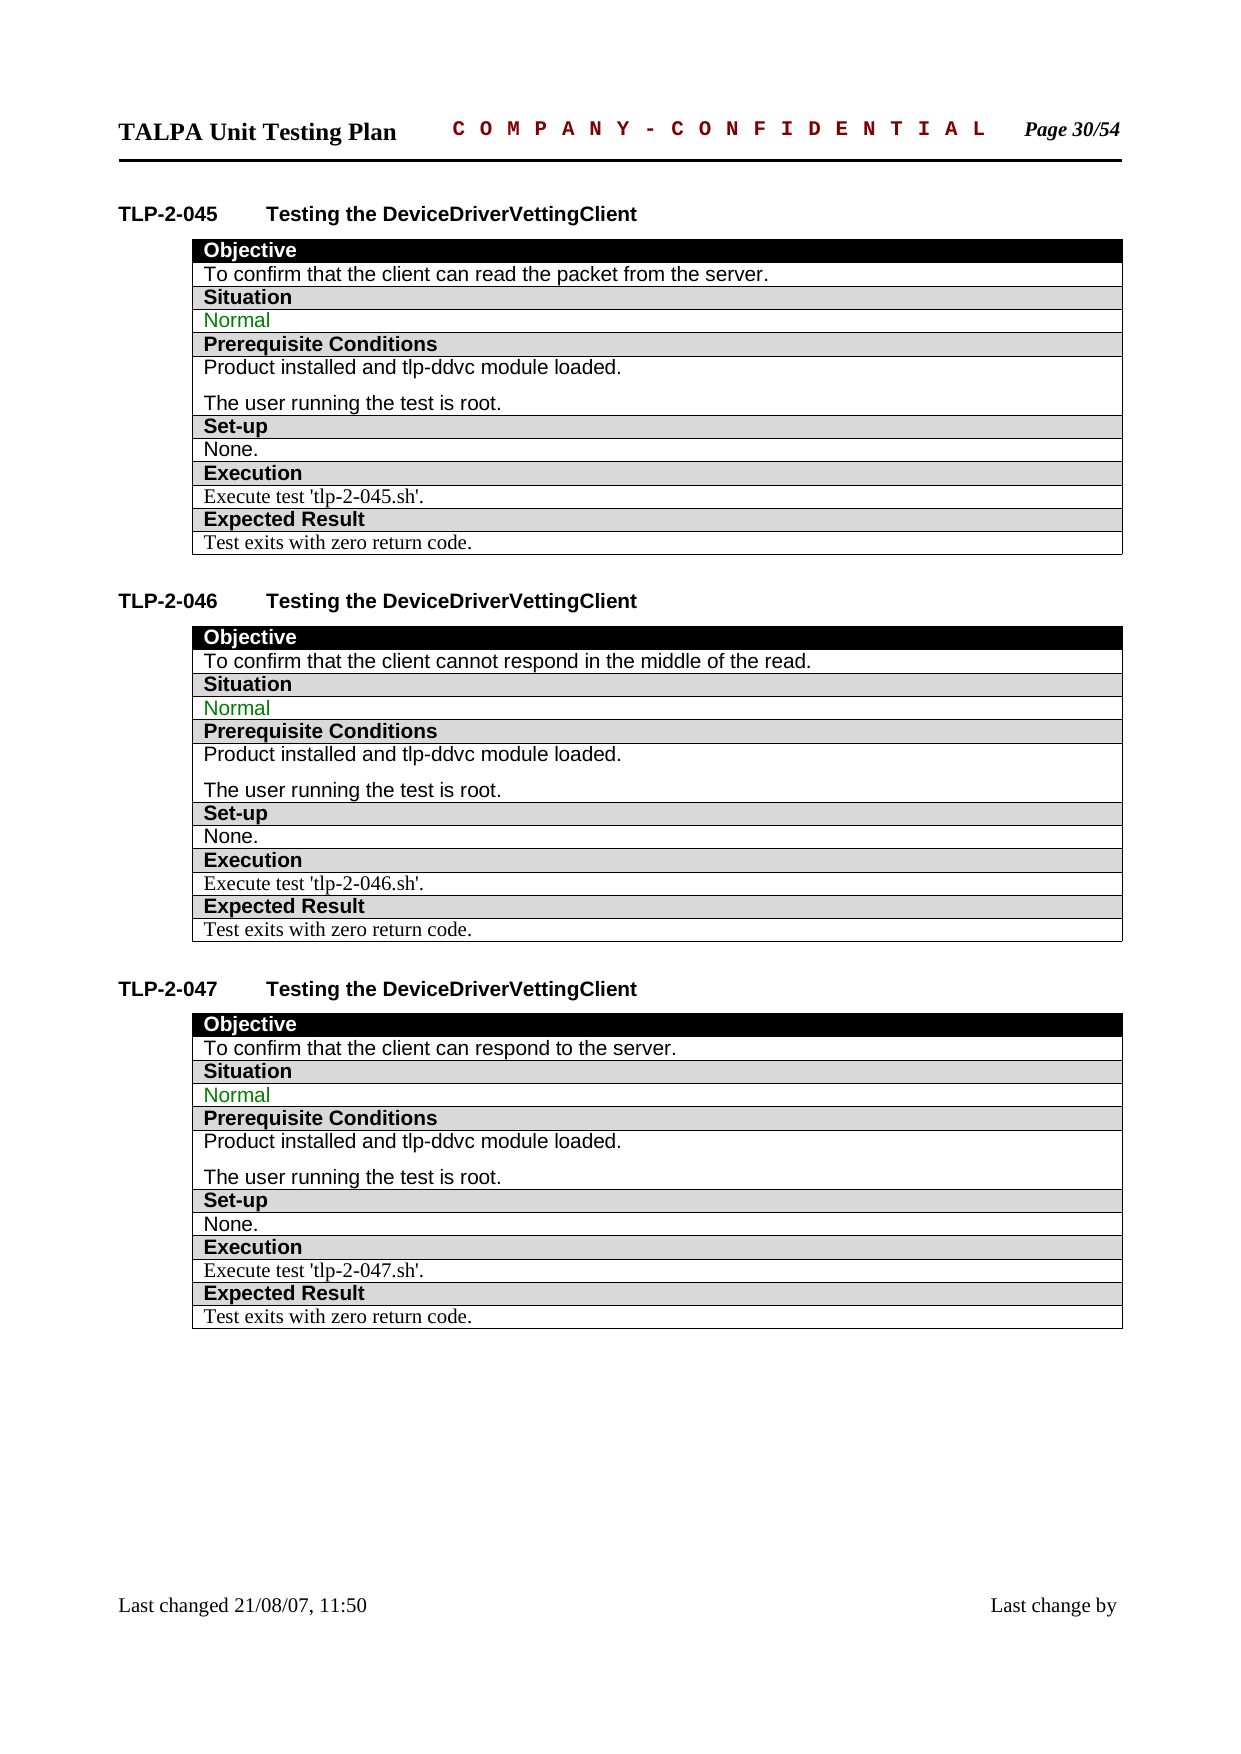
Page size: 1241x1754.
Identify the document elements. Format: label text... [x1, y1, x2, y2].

table_cell To confirm that the client can read the packet from the server. [193, 263, 1122, 286]
table_cell Prerequisite Conditions [193, 1107, 1122, 1130]
text TLP-2-046 Testing the DeviceDriverVettingClient [118, 590, 1122, 613]
table_cell None. [193, 1213, 1122, 1235]
table_cell Test exits with zero return code. [193, 1306, 1122, 1328]
table_cell Execution [193, 1236, 1122, 1259]
table_cell Product installed and tlp-ddvc module loaded. The user running the test is root. [193, 744, 1122, 802]
table_cell Set-up [193, 416, 1122, 438]
table_cell Execute test 'tlp-2-047.sh'. [193, 1260, 1122, 1282]
text TLP-2-045 Testing the DeviceDriverVettingClient [118, 203, 1122, 226]
table_cell None. [193, 439, 1122, 461]
table_cell To confirm that the client can respond to the server. [193, 1037, 1122, 1060]
table_cell Expected Result [193, 896, 1122, 918]
table_cell Product installed and tlp-ddvc module loaded. The user running the test is root. [193, 357, 1122, 415]
text TLP-2-047 Testing the DeviceDriverVettingClient [118, 977, 1122, 1000]
table_cell Product installed and tlp-ddvc module loaded. The user running the test is root. [193, 1131, 1122, 1189]
table_cell Execution [193, 462, 1122, 485]
table_header Objective [193, 627, 1122, 649]
table_cell Normal [193, 1084, 1122, 1106]
table_cell Expected Result [193, 509, 1122, 531]
table_cell Expected Result [193, 1283, 1122, 1305]
table_cell Prerequisite Conditions [193, 333, 1122, 356]
table_cell Situation [193, 1061, 1122, 1083]
table_cell To confirm that the client cannot respond in the middle of the read. [193, 650, 1122, 673]
table_cell Situation [193, 674, 1122, 696]
table_cell None. [193, 826, 1122, 848]
table_cell Situation [193, 287, 1122, 309]
table_cell Prerequisite Conditions [193, 720, 1122, 743]
table_header Objective [193, 240, 1122, 262]
table_cell Execution [193, 849, 1122, 872]
table_cell Execute test 'tlp-2-045.sh'. [193, 486, 1122, 508]
table_cell Set-up [193, 1190, 1122, 1212]
table_cell Test exits with zero return code. [193, 532, 1122, 554]
table_cell Test exits with zero return code. [193, 919, 1122, 941]
table_header Objective [193, 1014, 1122, 1036]
table_cell Normal [193, 310, 1122, 332]
table_cell Set-up [193, 803, 1122, 825]
table_cell Normal [193, 697, 1122, 719]
table_cell Execute test 'tlp-2-046.sh'. [193, 873, 1122, 895]
